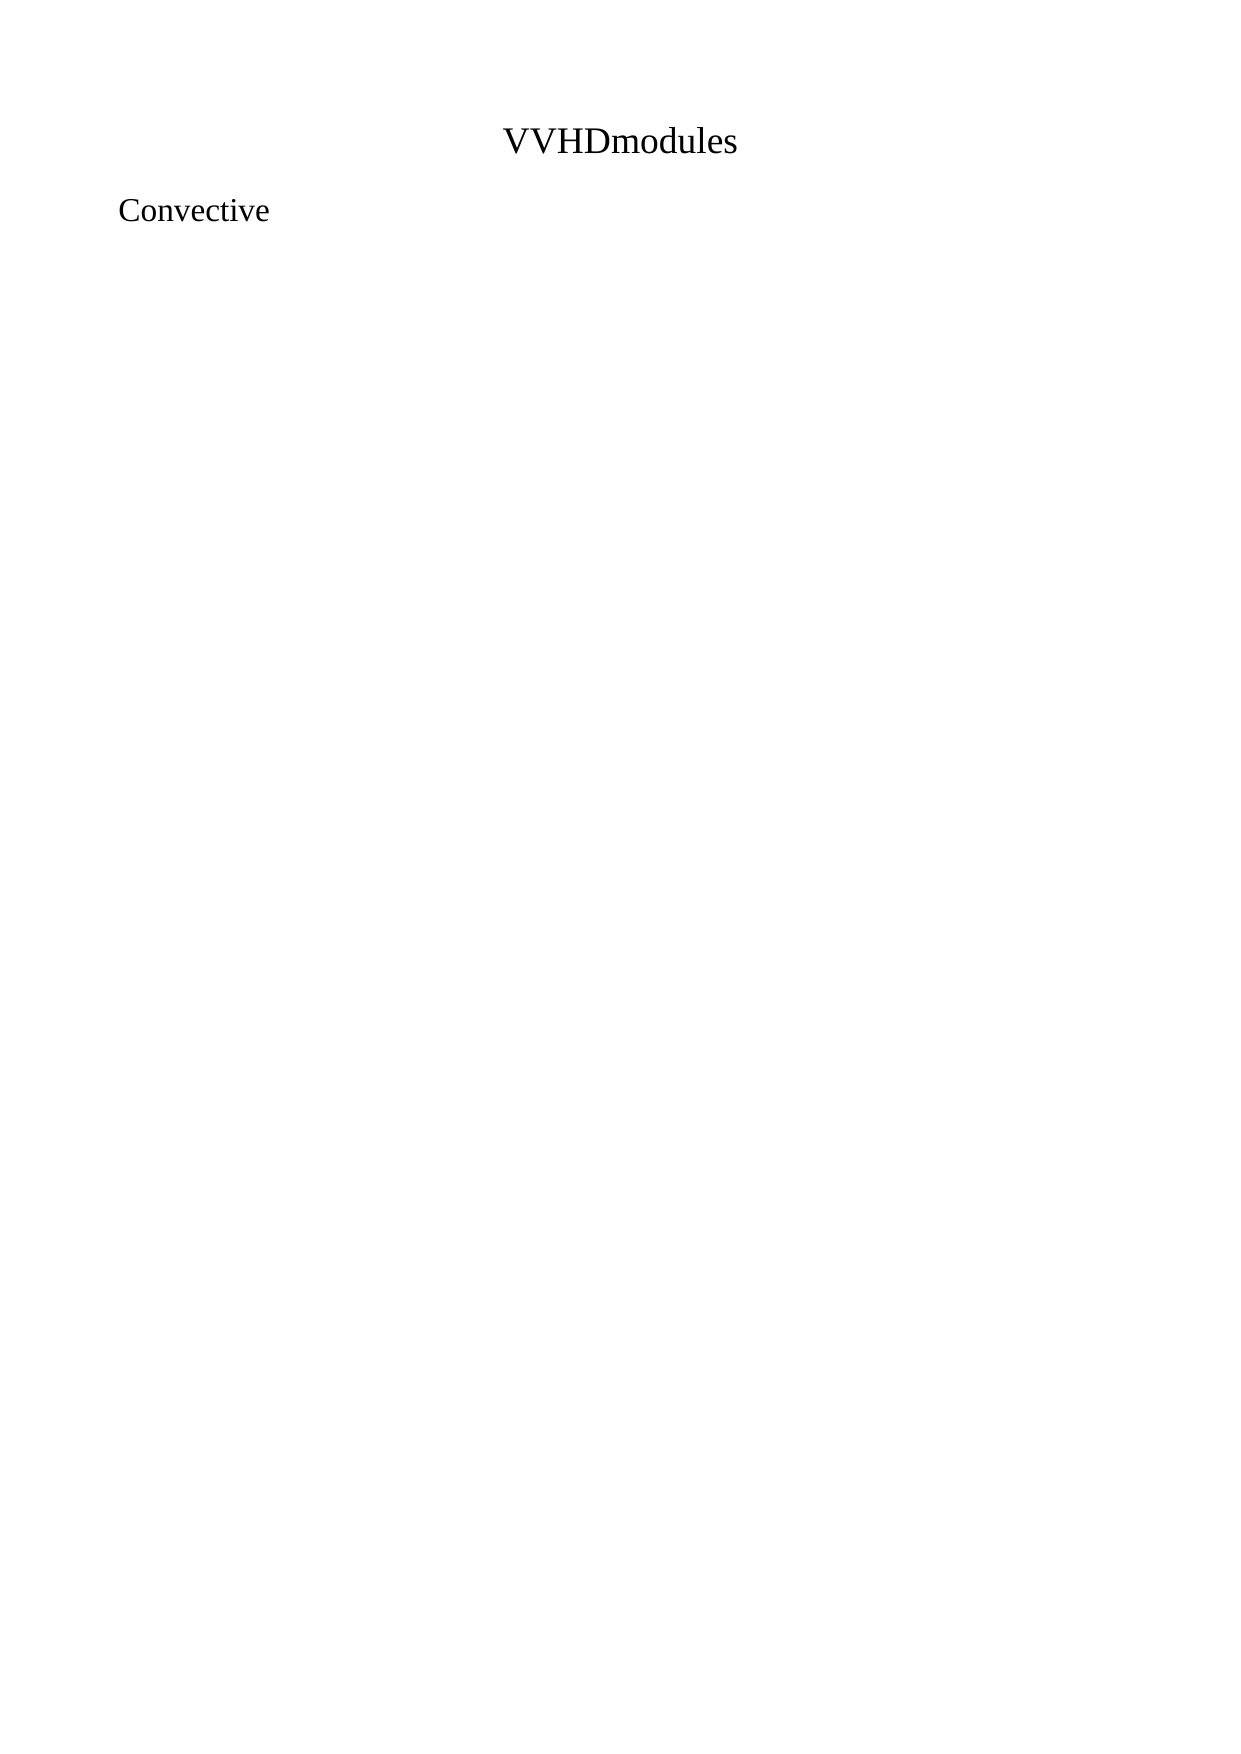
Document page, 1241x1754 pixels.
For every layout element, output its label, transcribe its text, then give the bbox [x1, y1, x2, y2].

text Convective [118, 190, 1122, 228]
subtitle VVHDmodules [118, 118, 1122, 161]
